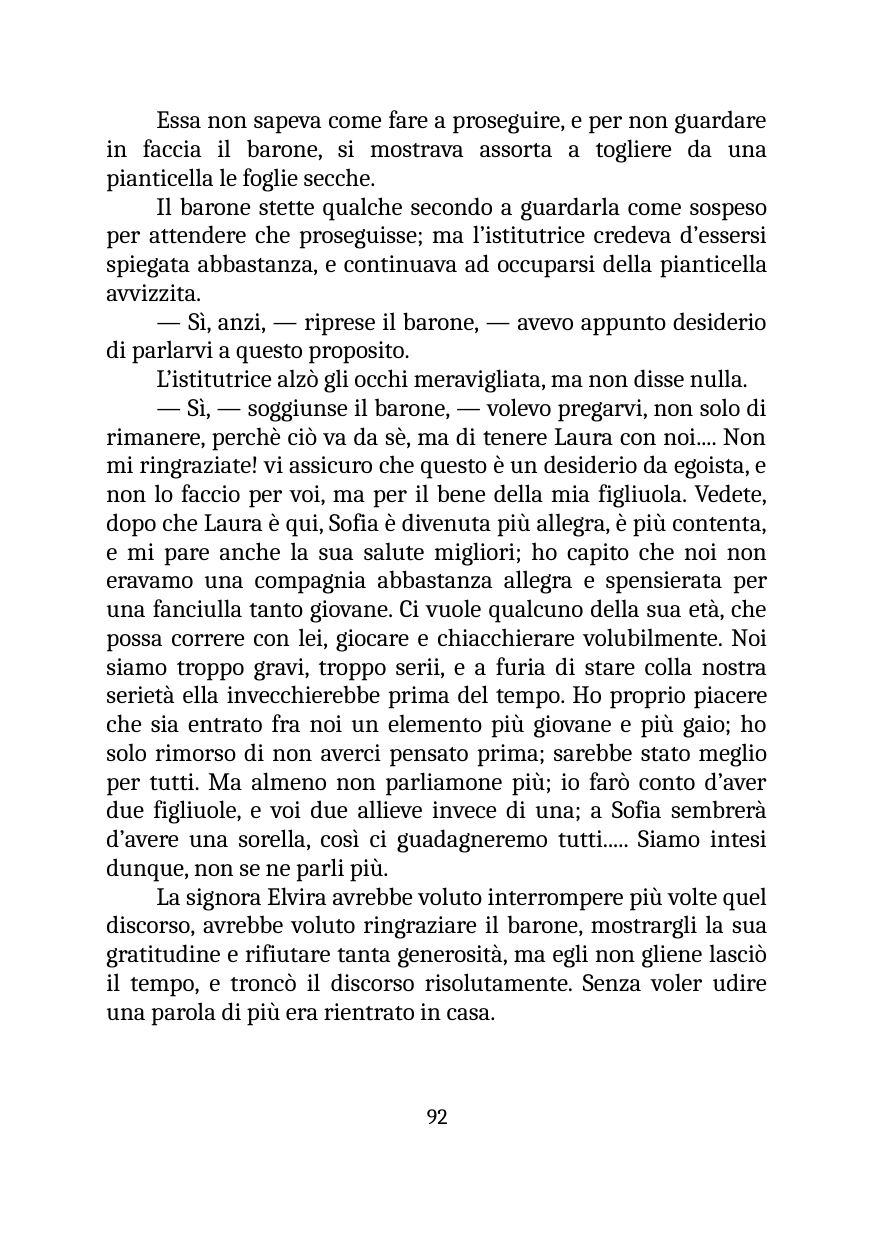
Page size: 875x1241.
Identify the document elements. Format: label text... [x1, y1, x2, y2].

text La signora Elvira avrebbe voluto interrompere più volte quel discorso, avrebbe voluto ringraziare il barone, mostrargli la sua gratitudine e rifiutare tanta generosità, ma egli non gliene lasciò il tempo, e troncò il discorso risolutamente. Senza voler udire una parola di più era rientrato in casa. [106, 882, 768, 1026]
text Essa non sapeva come fare a proseguire, e per non guardare in faccia il barone, si mostrava assorta a togliere da una pianticella le foglie secche. [106, 106, 768, 192]
text L’istitutrice alzò gli occhi meravigliata, ma non disse nulla. [106, 365, 768, 394]
text Il barone stette qualche secondo a guardarla come sospeso per attendere che proseguisse; ma l’istitutrice credeva d’essersi spiegata abbastanza, e continuava ad occuparsi della pianticella avvizzita. [106, 192, 768, 307]
text — Sì, — soggiunse il barone, — volevo pregarvi, non solo di rimanere, perchè ciò va da sè, ma di tenere Laura con noi.... Non mi ringraziate! vi assicuro che questo è un desiderio da egoista, e non lo faccio per voi, ma per il bene della mia figliuola. Vedete, dopo che Laura è qui, Sofia è divenuta più allegra, è più contenta, e mi pare anche la sua salute migliori; ho capito che noi non eravamo una compagnia abbastanza allegra e spensierata per una fanciulla tanto giovane. Ci vuole qualcuno della sua età, che possa correre con lei, giocare e chiacchierare volubilmente. Noi siamo troppo gravi, troppo serii, e a furia di stare colla nostra serietà ella invecchierebbe prima del tempo. Ho proprio piacere che sia entrato fra noi un elemento più giovane e più gaio; ho solo rimorso di non averci pensato prima; sarebbe stato meglio per tutti. Ma almeno non parliamone più; io farò conto d’aver due figliuole, e voi due allieve invece di una; a Sofia sembrerà d’avere una sorella, così ci guadagneremo tutti..... Siamo intesi dunque, non se ne parli più. [106, 394, 768, 882]
text — Sì, anzi, — riprese il barone, — avevo appunto desiderio di parlarvi a questo proposito. [106, 307, 768, 365]
